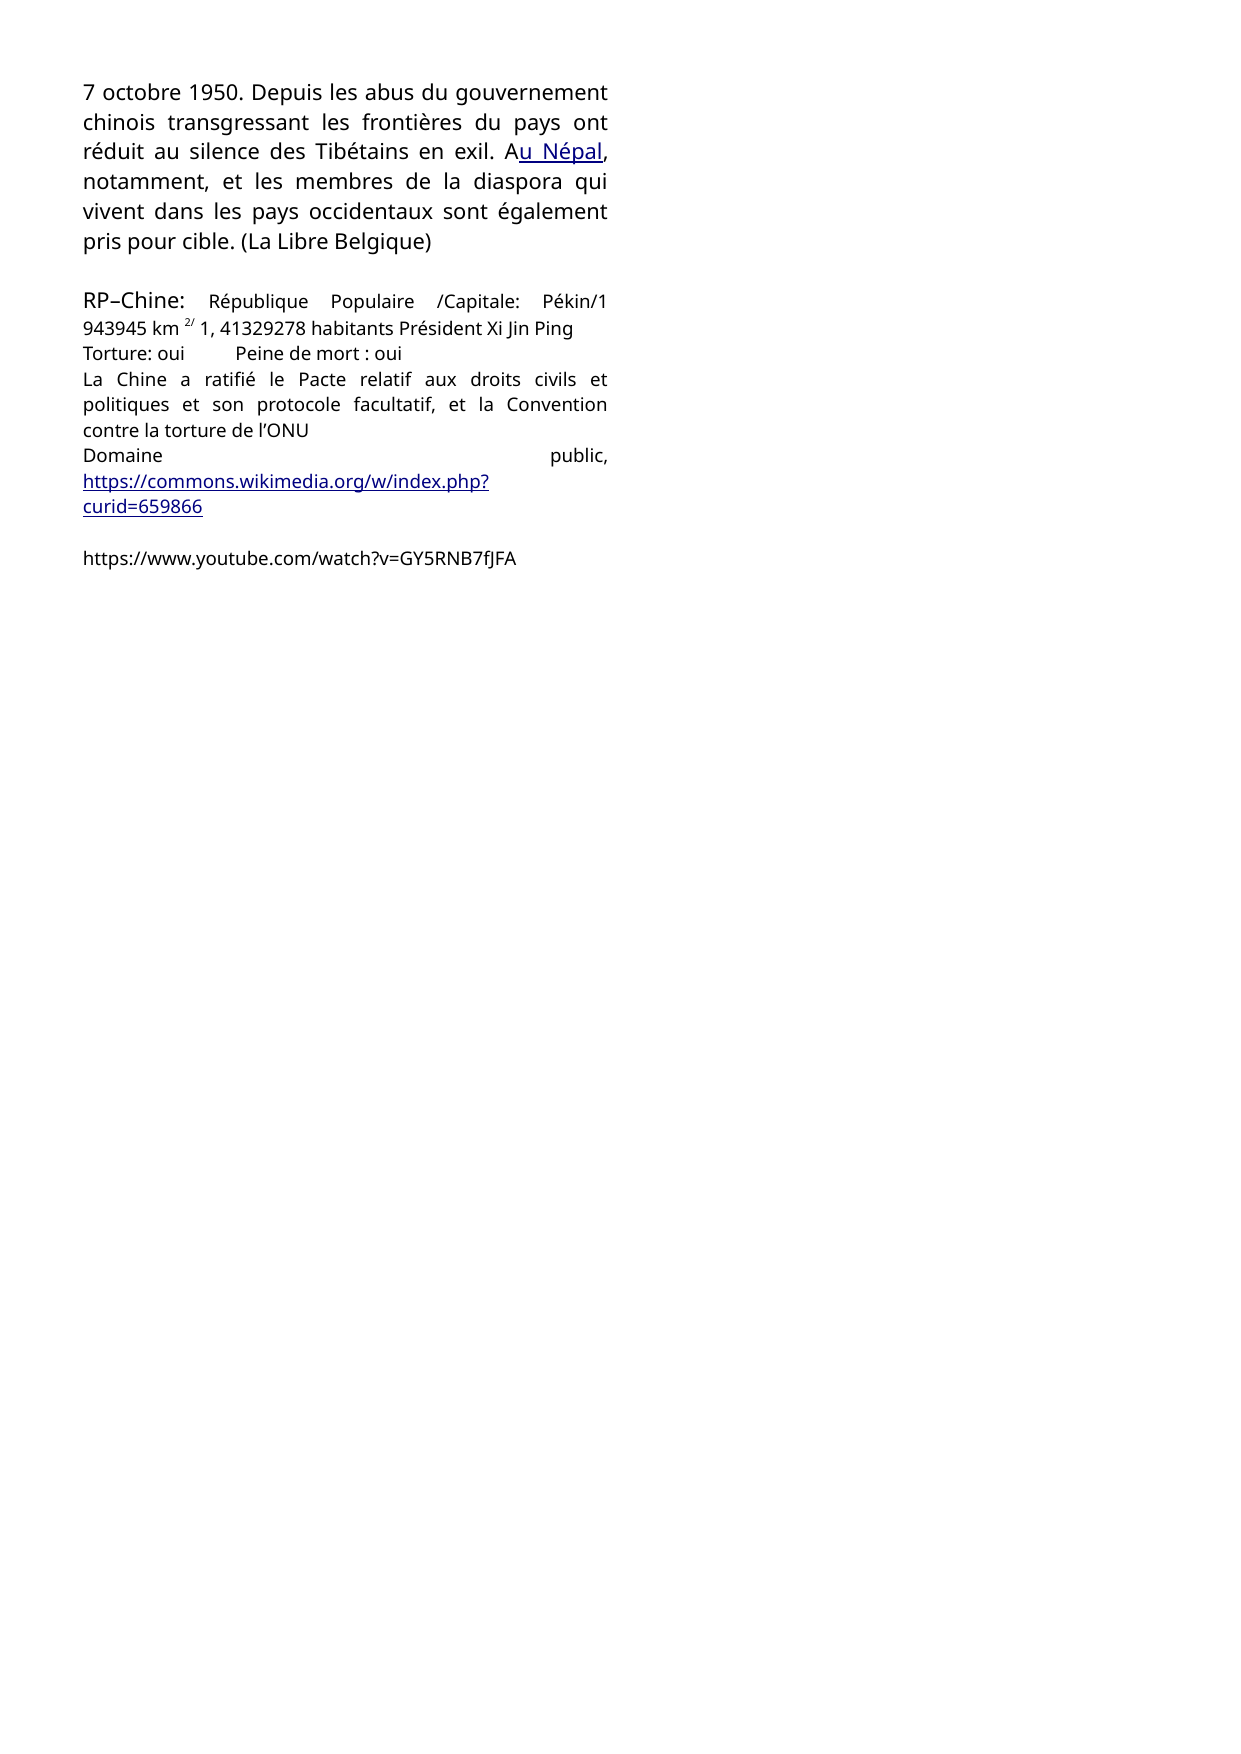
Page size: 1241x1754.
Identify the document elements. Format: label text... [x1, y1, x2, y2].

text 7 octobre 1950. Depuis les abus du gouvernement chinois transgressant les frontières du pays ont réduit au silence des Tibétains en exil. Au Népal, notamment, et les membres de la diaspora qui vivent dans les pays occidentaux sont également pris pour cible. (La Libre Belgique) [83, 77, 608, 256]
text https://www.youtube.com/watch?v=GY5RNB7fJFA [83, 545, 608, 570]
text La Chine a ratifié le Pacte relatif aux droits civils et politiques et son protocole facultatif, et la Convention contre la torture de l’ONU [83, 366, 608, 443]
text Torture: oui Peine de mort : oui [83, 341, 608, 366]
text Domaine public, https://commons.wikimedia.org/w/index.php?curid=659866 [83, 443, 608, 519]
text RP–Chine: République Populaire /Capitale: Pékin/1 943945 km 2/ 1, 41329278 habitants Président Xi Jin Ping [83, 285, 608, 341]
